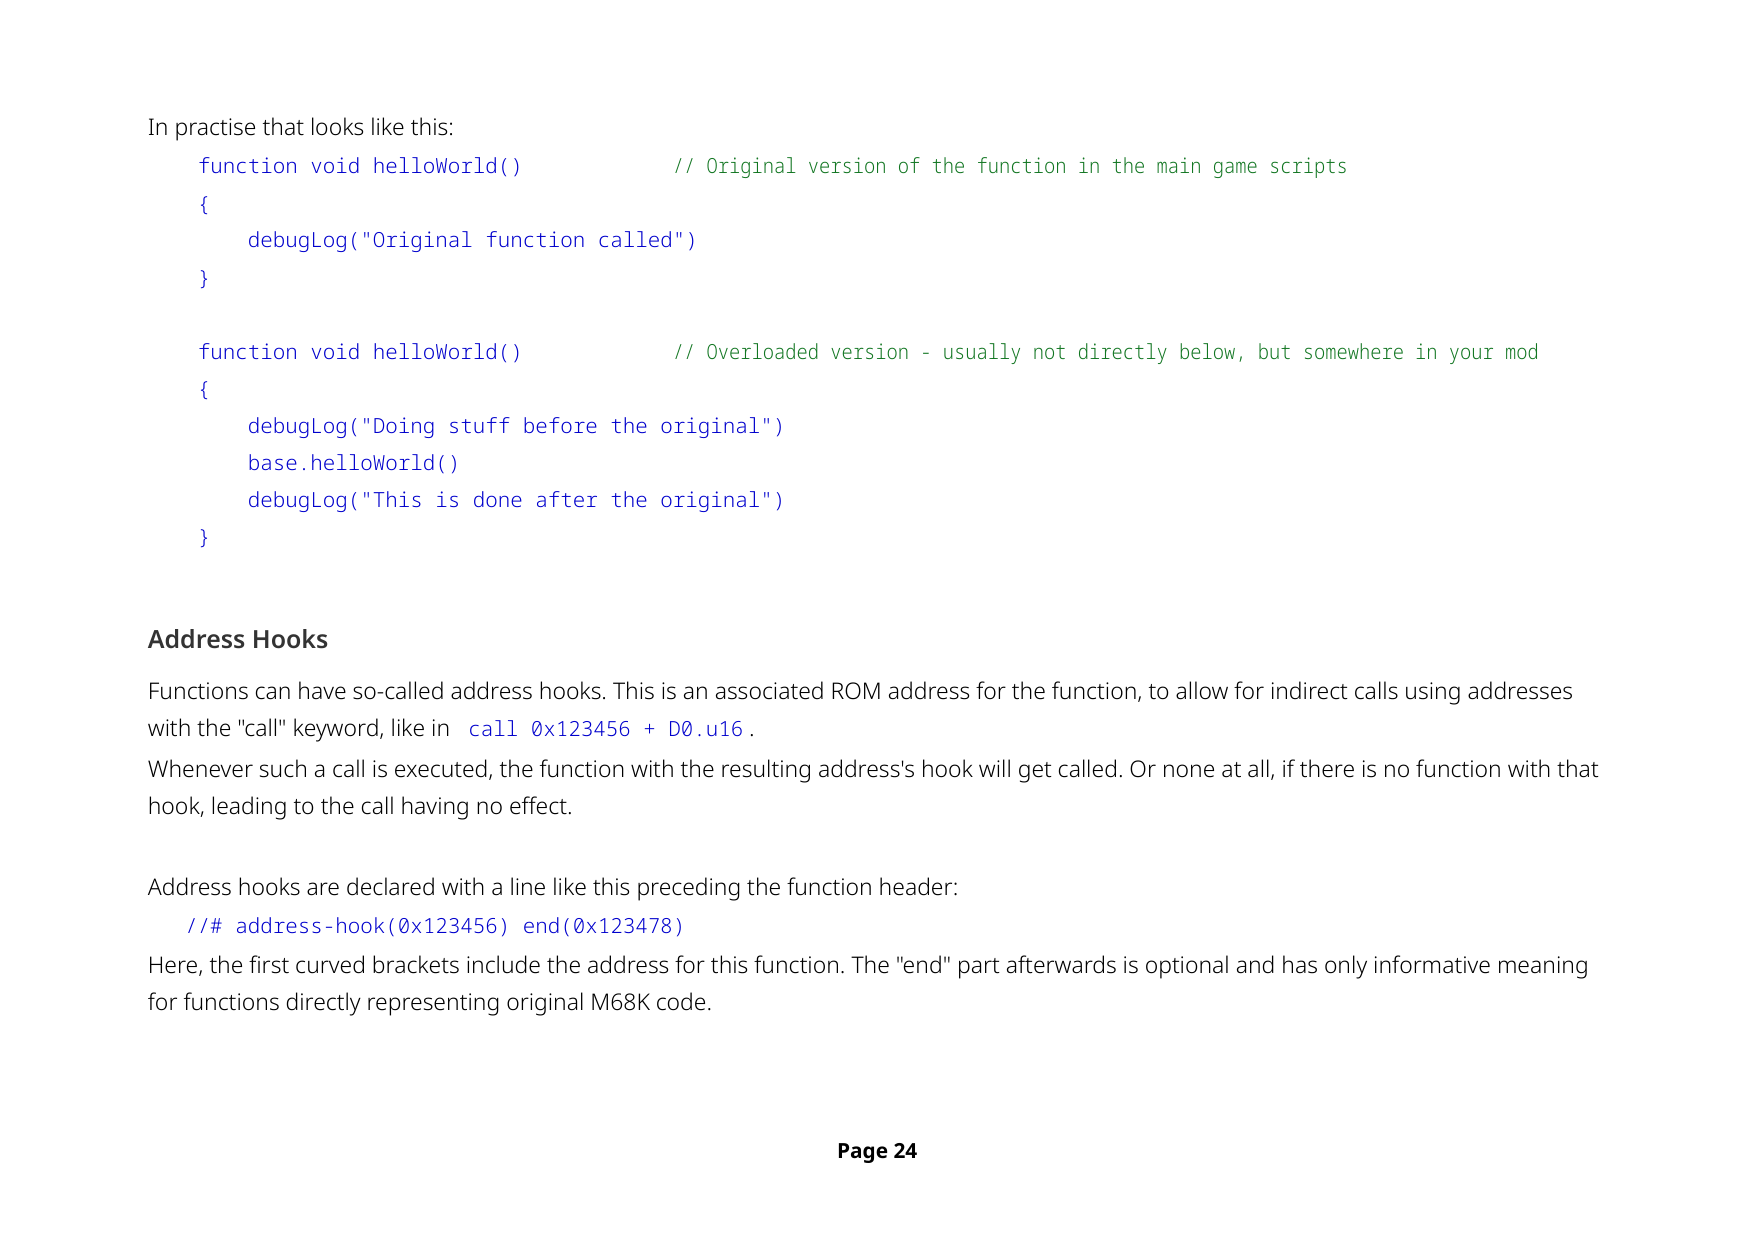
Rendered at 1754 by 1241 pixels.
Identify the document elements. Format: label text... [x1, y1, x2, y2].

text function void helloWorld() // Original version of the function in the main game scripts [148, 152, 1606, 180]
text debugLog("Original function called") [148, 226, 1606, 254]
subtitle Address Hooks [148, 622, 1606, 656]
text Whenever such a call is executed, the function with the resulting address's hook will get called. Or none at all, if there is no function with that hook, leading to the call having no effect. [148, 753, 1606, 822]
text debugLog("This is done after the original") [148, 485, 1606, 513]
text { [148, 374, 1606, 403]
text In practise that looks like this: [148, 111, 1606, 142]
text Here, the first curved brackets include the address for this function. The "end" part afterwards is optional and has only informative meaning for functions directly representing original M68K code. [148, 948, 1606, 1017]
text //# address-hook(0x123456) end(0x123478) [148, 912, 1606, 940]
text Address hooks are declared with a line like this preceding the function header: [148, 871, 1606, 902]
text { [148, 189, 1606, 217]
text base.helloWorld() [148, 448, 1606, 477]
text } [148, 263, 1606, 291]
text function void helloWorld() // Overloaded version - usually not directly below, but somewhere in your mod [148, 337, 1606, 366]
text Functions can have so-called address hooks. This is an associated ROM address for the function, to allow for indirect calls using addresses with the "call" keyword, like in call 0x123456 + D0.u16 . [148, 675, 1606, 744]
text debugLog("Doing stuff before the original") [148, 411, 1606, 439]
text } [148, 522, 1606, 551]
